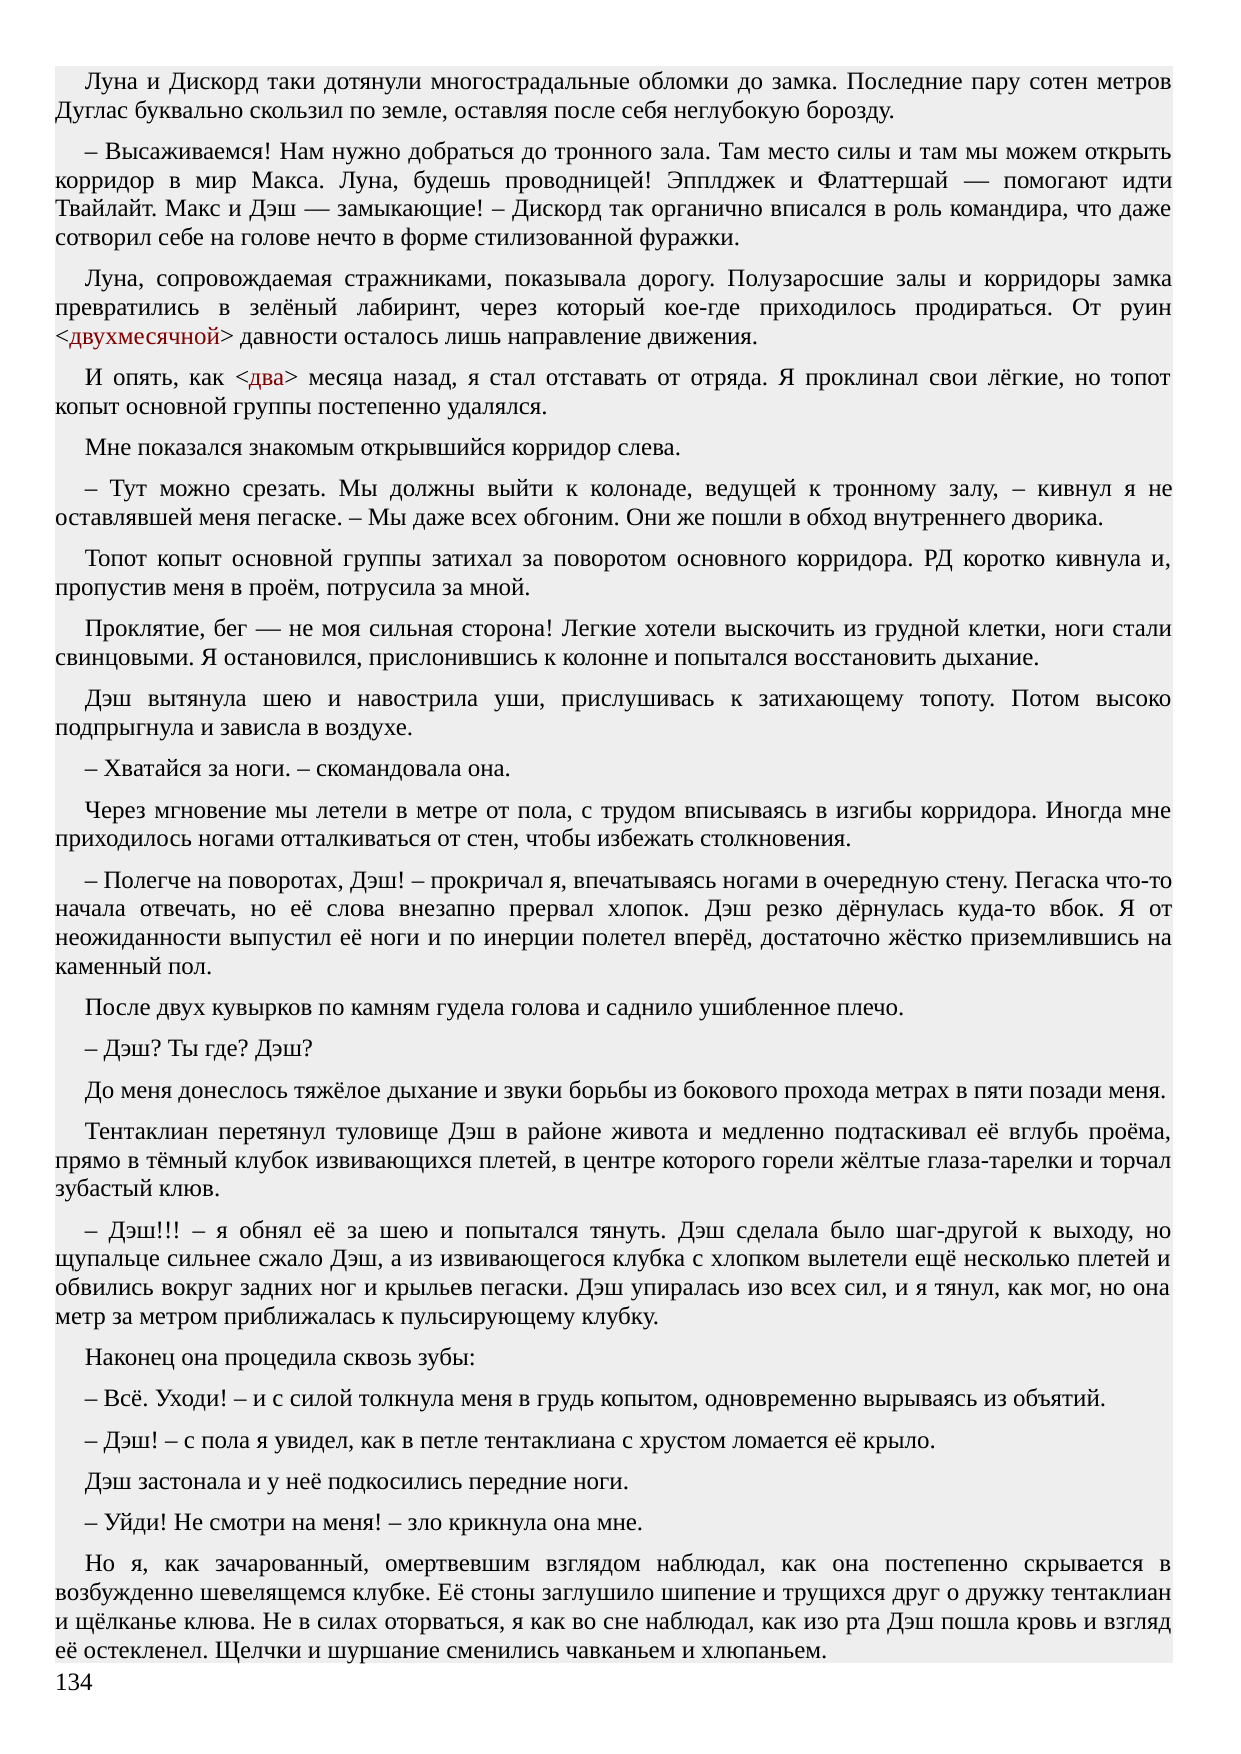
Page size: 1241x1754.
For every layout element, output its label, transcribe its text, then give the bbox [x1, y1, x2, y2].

text Тентаклиан перетянул туловище Дэш в районе живота и медленно подтаскивал её вглубь проёма, прямо в тёмный клубок извивающихся плетей, в центре которого горели жёлтые глаза-тарелки и торчал зубастый клюв. [55, 1116, 1173, 1202]
text Наконец она процедила сквозь зубы: [55, 1342, 1173, 1371]
text – Уйди! Не смотри на меня! – зло крикнула она мне. [55, 1507, 1173, 1536]
text – Дэш!!! – я обнял её за шею и попытался тянуть. Дэш сделала было шаг-другой к выходу, но щупальце сильнее сжало Дэш, а из извивающегося клубка с хлопком вылетели ещё несколько плетей и обвились вокруг задних ног и крыльев пегаски. Дэш упиралась изо всех сил, и я тянул, как мог, но она метр за метром приближалась к пульсирующему клубку. [55, 1215, 1173, 1330]
text Дэш застонала и у неё подкосились передние ноги. [55, 1466, 1173, 1495]
text Мне показался знакомым открывшийся корридор слева. [55, 432, 1173, 461]
text Но я, как зачарованный, омертвевшим взглядом наблюдал, как она постепенно скрывается в возбужденно шевелящемся клубке. Её стоны заглушило шипение и трущихся друг о дружку тентаклиан и щёлканье клюва. Не в силах оторваться, я как во сне наблюдал, как изо рта Дэш пошла кровь и взгляд её остекленел. Щелчки и шуршание сменились чавканьем и хлюпаньем. [55, 1548, 1173, 1663]
text – Всё. Уходи! – и с силой толкнула меня в грудь копытом, одновременно вырываясь из объятий. [55, 1383, 1173, 1412]
text Топот копыт основной группы затихал за поворотом основного корридора. РД коротко кивнула и, пропустив меня в проём, потрусила за мной. [55, 543, 1173, 601]
text – Хватайся за ноги. – скомандовала она. [55, 753, 1173, 782]
text Проклятие, бег — не моя сильная сторона! Легкие хотели выскочить из грудной клетки, ноги стали свинцовыми. Я остановился, прислонившись к колонне и попытался восстановить дыхание. [55, 613, 1173, 671]
text – Полегче на поворотах, Дэш! – прокричал я, впечатываясь ногами в очередную стену. Пегаска что-то начала отвечать, но её слова внезапно прервал хлопок. Дэш резко дёрнулась куда-то вбок. Я от неожиданности выпустил её ноги и по инерции полетел вперёд, достаточно жёстко приземлившись на каменный пол. [55, 865, 1173, 980]
text – Тут можно срезать. Мы должны выйти к колонаде, ведущей к тронному залу, – кивнул я не оставлявшей меня пегаске. – Мы даже всех обгоним. Они же пошли в обход внутреннего дворика. [55, 473, 1173, 531]
text До меня донеслось тяжёлое дыхание и звуки борьбы из бокового прохода метрах в пяти позади меня. [55, 1075, 1173, 1103]
text Луна, сопровождаемая стражниками, показывала дорогу. Полузаросшие залы и корридоры замка превратились в зелёный лабиринт, через который кое-где приходилось продираться. От руин <двухмесячной> давности осталось лишь направление движения. [55, 263, 1173, 350]
text – Дэш? Ты где? Дэш? [55, 1033, 1173, 1062]
text – Дэш! – с пола я увидел, как в петле тентаклиана с хрустом ломается её крыло. [55, 1425, 1173, 1453]
text И опять, как <два> месяца назад, я стал отставать от отряда. Я проклинал свои лёгкие, но топот копыт основной группы постепенно удалялся. [55, 362, 1173, 420]
text Дэш вытянула шею и навострила уши, прислушивась к затихающему топоту. Потом высоко подпрыгнула и зависла в воздухе. [55, 683, 1173, 741]
text – Высаживаемся! Нам нужно добраться до тронного зала. Там место силы и там мы можем открыть корридор в мир Макса. Луна, будешь проводницей! Эпплджек и Флаттершай — помогают идти Твайлайт. Макс и Дэш — замыкающие! – Дискорд так органично вписался в роль командира, что даже сотворил себе на голове нечто в форме стилизованной фуражки. [55, 136, 1173, 251]
text Через мгновение мы летели в метре от пола, с трудом вписываясь в изгибы корридора. Иногда мне приходилось ногами отталкиваться от стен, чтобы избежать столкновения. [55, 795, 1173, 852]
text Луна и Дискорд таки дотянули многострадальные обломки до замка. Последние пару сотен метров Дуглас буквально скользил по земле, оставляя после себя неглубокую борозду. [55, 66, 1173, 123]
text После двух кувырков по камням гудела голова и саднило ушибленное плечо. [55, 992, 1173, 1021]
